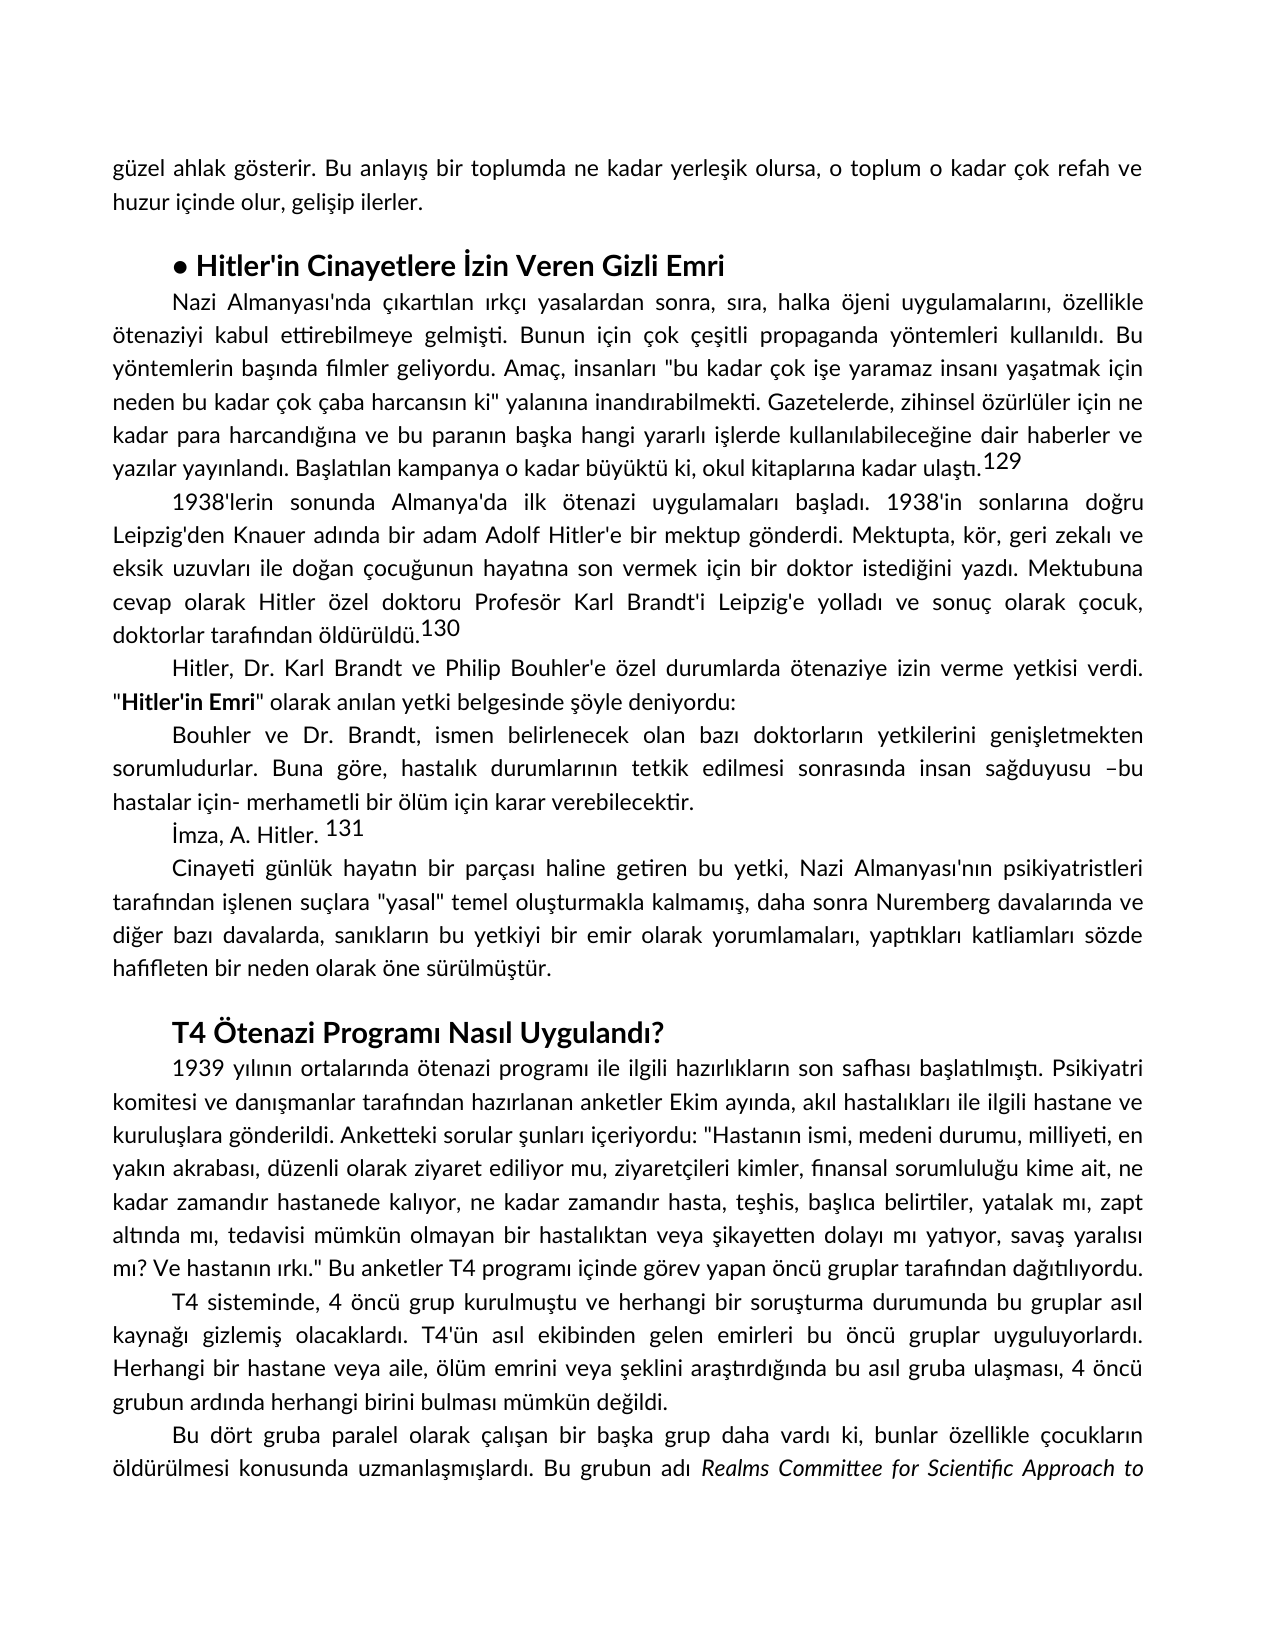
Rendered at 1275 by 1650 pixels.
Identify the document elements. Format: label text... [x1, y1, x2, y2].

text Bu dört gruba paralel olarak çalışan bir başka grup daha vardı ki, bunlar özellikle çocukların öldürülmesi konusunda uzmanlaşmışlardı. Bu grubun adı Realms Committee for Scientific Approach to [112, 1417, 1145, 1483]
text Cinayeti günlük hayatın bir parçası haline getiren bu yetki, Nazi Almanyası'nın psikiyatristleri tarafından işlenen suçlara "yasal" temel oluşturmakla kalmamış, daha sonra Nuremberg davalarında ve diğer bazı davalarda, sanıkların bu yetkiyi bir emir olarak yorumlamaları, yaptıkları katliamları sözde hafifleten bir neden olarak öne sürülmüştür. [112, 850, 1145, 983]
text T4 Ötenazi Programı Nasıl Uygulandı? [112, 1017, 1145, 1050]
text 1939 yılının ortalarında ötenazi programı ile ilgili hazırlıkların son safhası başlatılmıştı. Psikiyatri komitesi ve danışmanlar tarafından hazırlanan anketler Ekim ayında, akıl hastalıkları ile ilgili hastane ve kuruluşlara gönderildi. Anketteki sorular şunları içeriyordu: "Hastanın ismi, medeni durumu, milliyeti, en yakın akrabası, düzenli olarak ziyaret ediliyor mu, ziyaretçileri kimler, finansal sorumluluğu kime ait, ne kadar zamandır hastanede kalıyor, ne kadar zamandır hasta, teşhis, başlıca belirtiler, yatalak mı, zapt altında mı, tedavisi mümkün olmayan bir hastalıktan veya şikayetten dolayı mı yatıyor, savaş yaralısı mı? Ve hastanın ırkı." Bu anketler T4 programı içinde görev yapan öncü gruplar tarafından dağıtılıyordu. [112, 1050, 1145, 1283]
text güzel ahlak gösterir. Bu anlayış bir toplumda ne kadar yerleşik olursa, o toplum o kadar çok refah ve huzur içinde olur, gelişip ilerler. [112, 150, 1145, 217]
text 1938'lerin sonunda Almanya'da ilk ötenazi uygulamaları başladı. 1938'in sonlarına doğru Leipzig'den Knauer adında bir adam Adolf Hitler'e bir mektup gönderdi. Mektupta, kör, geri zekalı ve eksik uzuvları ile doğan çocuğunun hayatına son vermek için bir doktor istediğini yazdı. Mektubuna cevap olarak Hitler özel doktoru Profesör Karl Brandt'i Leipzig'e yolladı ve sonuç olarak çocuk, doktorlar tarafından öldürüldü.130 [112, 483, 1145, 650]
text • Hitler'in Cinayetlere İzin Veren Gizli Emri [112, 250, 1145, 283]
text Hitler, Dr. Karl Brandt ve Philip Bouhler'e özel durumlarda ötenaziye izin verme yetkisi verdi. "Hitler'in Emri" olarak anılan yetki belgesinde şöyle deniyordu: [112, 650, 1145, 717]
text İmza, A. Hitler. 131 [112, 817, 1145, 850]
text T4 sisteminde, 4 öncü grup kurulmuştu ve herhangi bir soruşturma durumunda bu gruplar asıl kaynağı gizlemiş olacaklardı. T4'ün asıl ekibinden gelen emirleri bu öncü gruplar uyguluyorlardı. Herhangi bir hastane veya aile, ölüm emrini veya şeklini araştırdığında bu asıl gruba ulaşması, 4 öncü grubun ardında herhangi birini bulması mümkün değildi. [112, 1283, 1145, 1417]
text Nazi Almanyası'nda çıkartılan ırkçı yasalardan sonra, sıra, halka öjeni uygulamalarını, özellikle ötenaziyi kabul ettirebilmeye gelmişti. Bunun için çok çeşitli propaganda yöntemleri kullanıldı. Bu yöntemlerin başında filmler geliyordu. Amaç, insanları "bu kadar çok işe yaramaz insanı yaşatmak için neden bu kadar çok çaba harcansın ki" yalanına inandırabilmekti. Gazetelerde, zihinsel özürlüler için ne kadar para harcandığına ve bu paranın başka hangi yararlı işlerde kullanılabileceğine dair haberler ve yazılar yayınlandı. Başlatılan kampanya o kadar büyüktü ki, okul kitaplarına kadar ulaştı.129 [112, 283, 1145, 483]
text Bouhler ve Dr. Brandt, ismen belirlenecek olan bazı doktorların yetkilerini genişletmekten sorumludurlar. Buna göre, hastalık durumlarının tetkik edilmesi sonrasında insan sağduyusu –bu hastalar için- merhametli bir ölüm için karar verebilecektir. [112, 717, 1145, 817]
